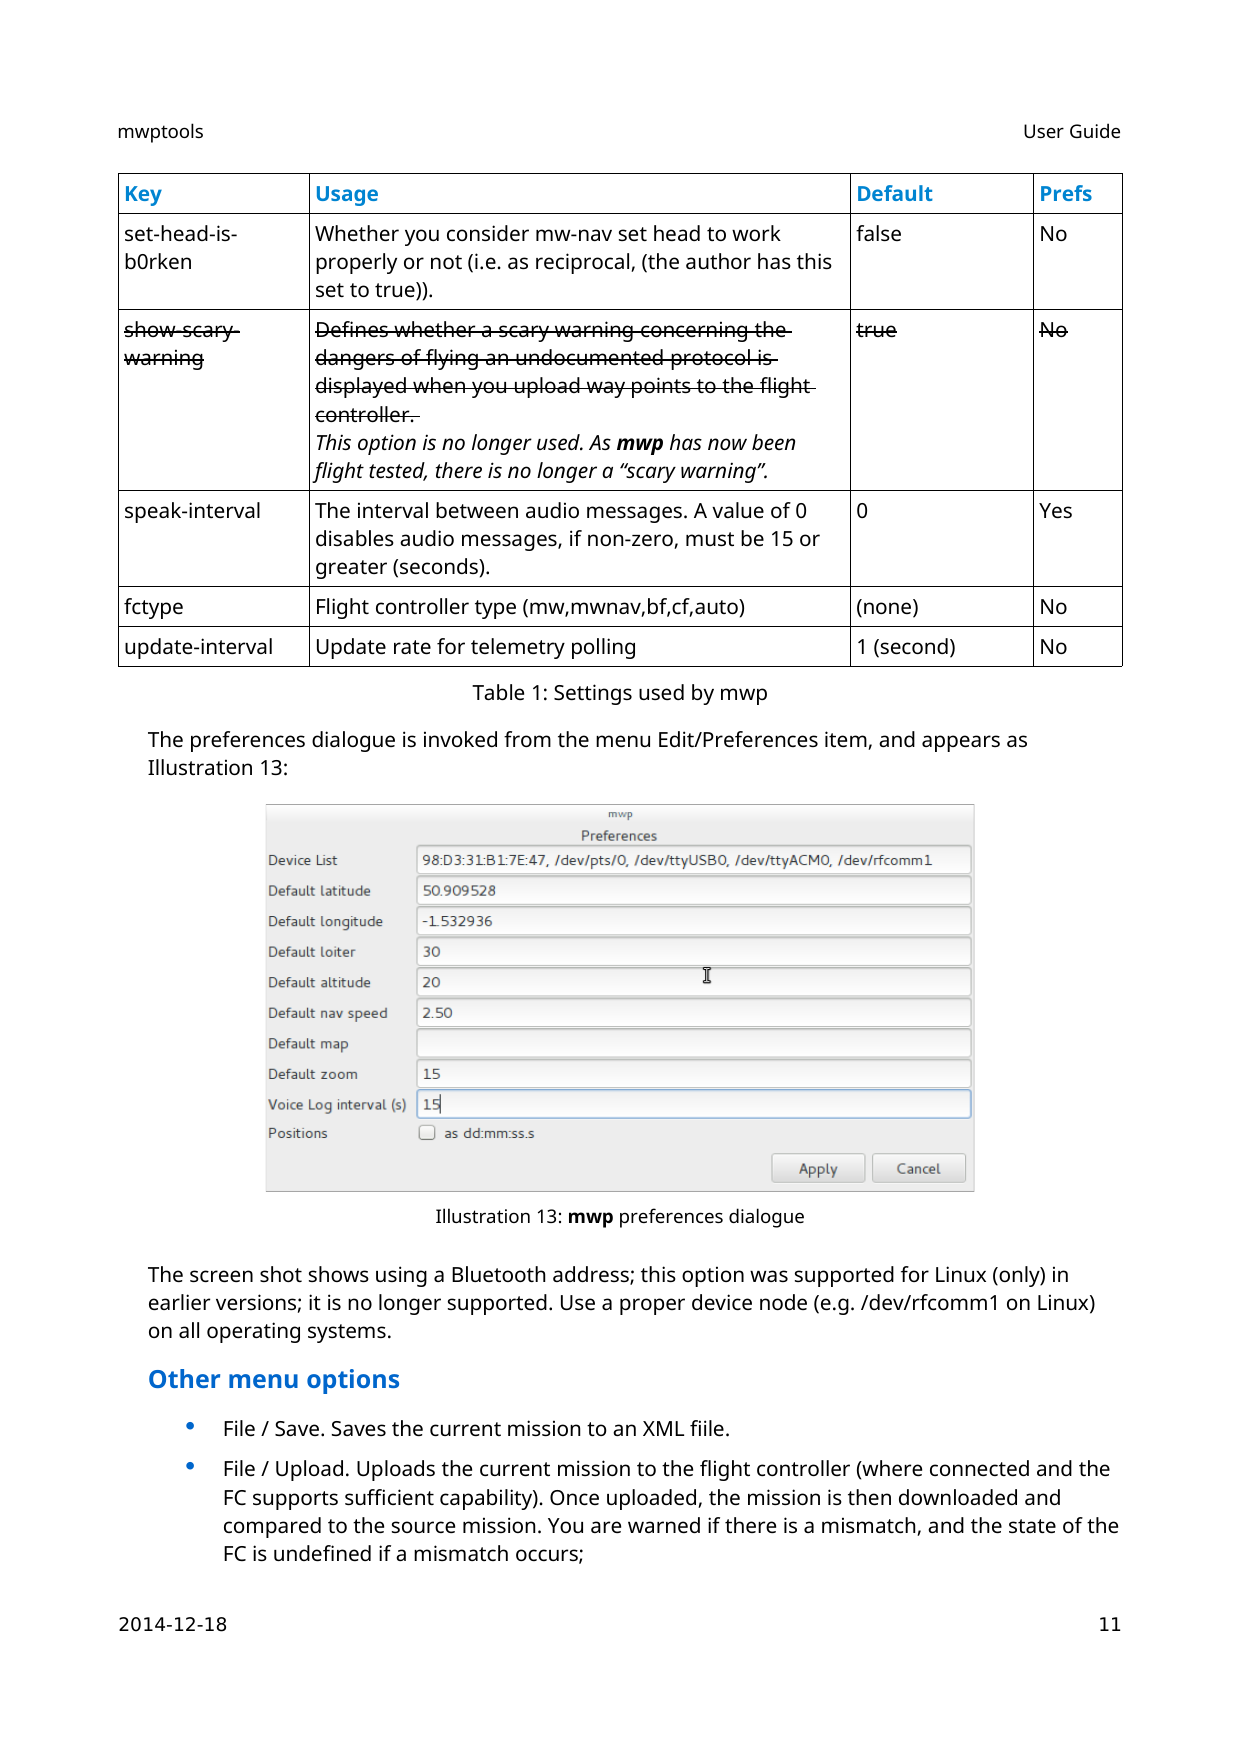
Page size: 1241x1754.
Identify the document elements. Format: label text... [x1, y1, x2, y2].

text Table 1: Settings used by mwp [118, 678, 1122, 707]
table_cell No [1034, 310, 1122, 490]
subtitle Other menu options [148, 1362, 1122, 1396]
table_cell fctype [119, 587, 309, 626]
picture [265, 804, 975, 1192]
table_cell Defines whether a scary warning concerning the dangers of flying an undocumented protocol is displayed when you upload way points to the flight controller. This option is no longer used. As mwp has now been flight tested, there is no longer a “scary warning”. [310, 310, 850, 490]
table_cell (none) [851, 587, 1033, 626]
table_cell Whether you consider mw-nav set head to work properly or not (i.e. as reciprocal, (the author has this set to true)). [310, 214, 850, 309]
table_cell set-head-is-b0rken [119, 214, 309, 309]
table_cell No [1034, 587, 1122, 626]
table_cell Update rate for telemetry polling [310, 627, 850, 666]
table_cell Flight controller type (mw,mwnav,bf,cf,auto) [310, 587, 850, 626]
table_cell speak-interval [119, 491, 309, 586]
table_cell show-scary-warning [119, 310, 309, 490]
table_cell No [1034, 627, 1122, 666]
text Illustration 13: mwp preferences dialogue [244, 1192, 996, 1229]
table_cell 1 (second) [851, 627, 1033, 666]
table_cell The interval between audio messages. A value of 0 disables audio messages, if non-zero, must be 15 or greater (seconds). [310, 491, 850, 586]
list File / Save. Saves the current mission to an XML fiile. [185, 1414, 1122, 1442]
table_cell update-interval [119, 627, 309, 666]
text The preferences dialogue is invoked from the menu Edit/Preferences item, and appears as Illustration 13: [148, 725, 1122, 782]
table_header Key [119, 174, 309, 213]
table_cell Yes [1034, 491, 1122, 586]
table_header Usage [310, 174, 850, 213]
table_header Default [851, 174, 1033, 213]
text The screen shot shows using a Bluetooth address; this option was supported for Linux (only) in earlier versions; it is no longer supported. Use a proper device node (e.g. /dev/rfcomm1 on Linux) on all operating systems. [148, 1260, 1122, 1344]
table_cell No [1034, 214, 1122, 309]
table_cell 0 [851, 491, 1033, 586]
table_header Prefs [1034, 174, 1122, 213]
table_cell true [851, 310, 1033, 490]
table_cell false [851, 214, 1033, 309]
list File / Upload. Uploads the current mission to the flight controller (where connected and the FC supports sufficient capability). Once uploaded, the mission is then downloaded and compared to the source mission. You are warned if there is a mismatch, and the state of the FC is undefined if a mismatch occurs; [185, 1454, 1122, 1567]
